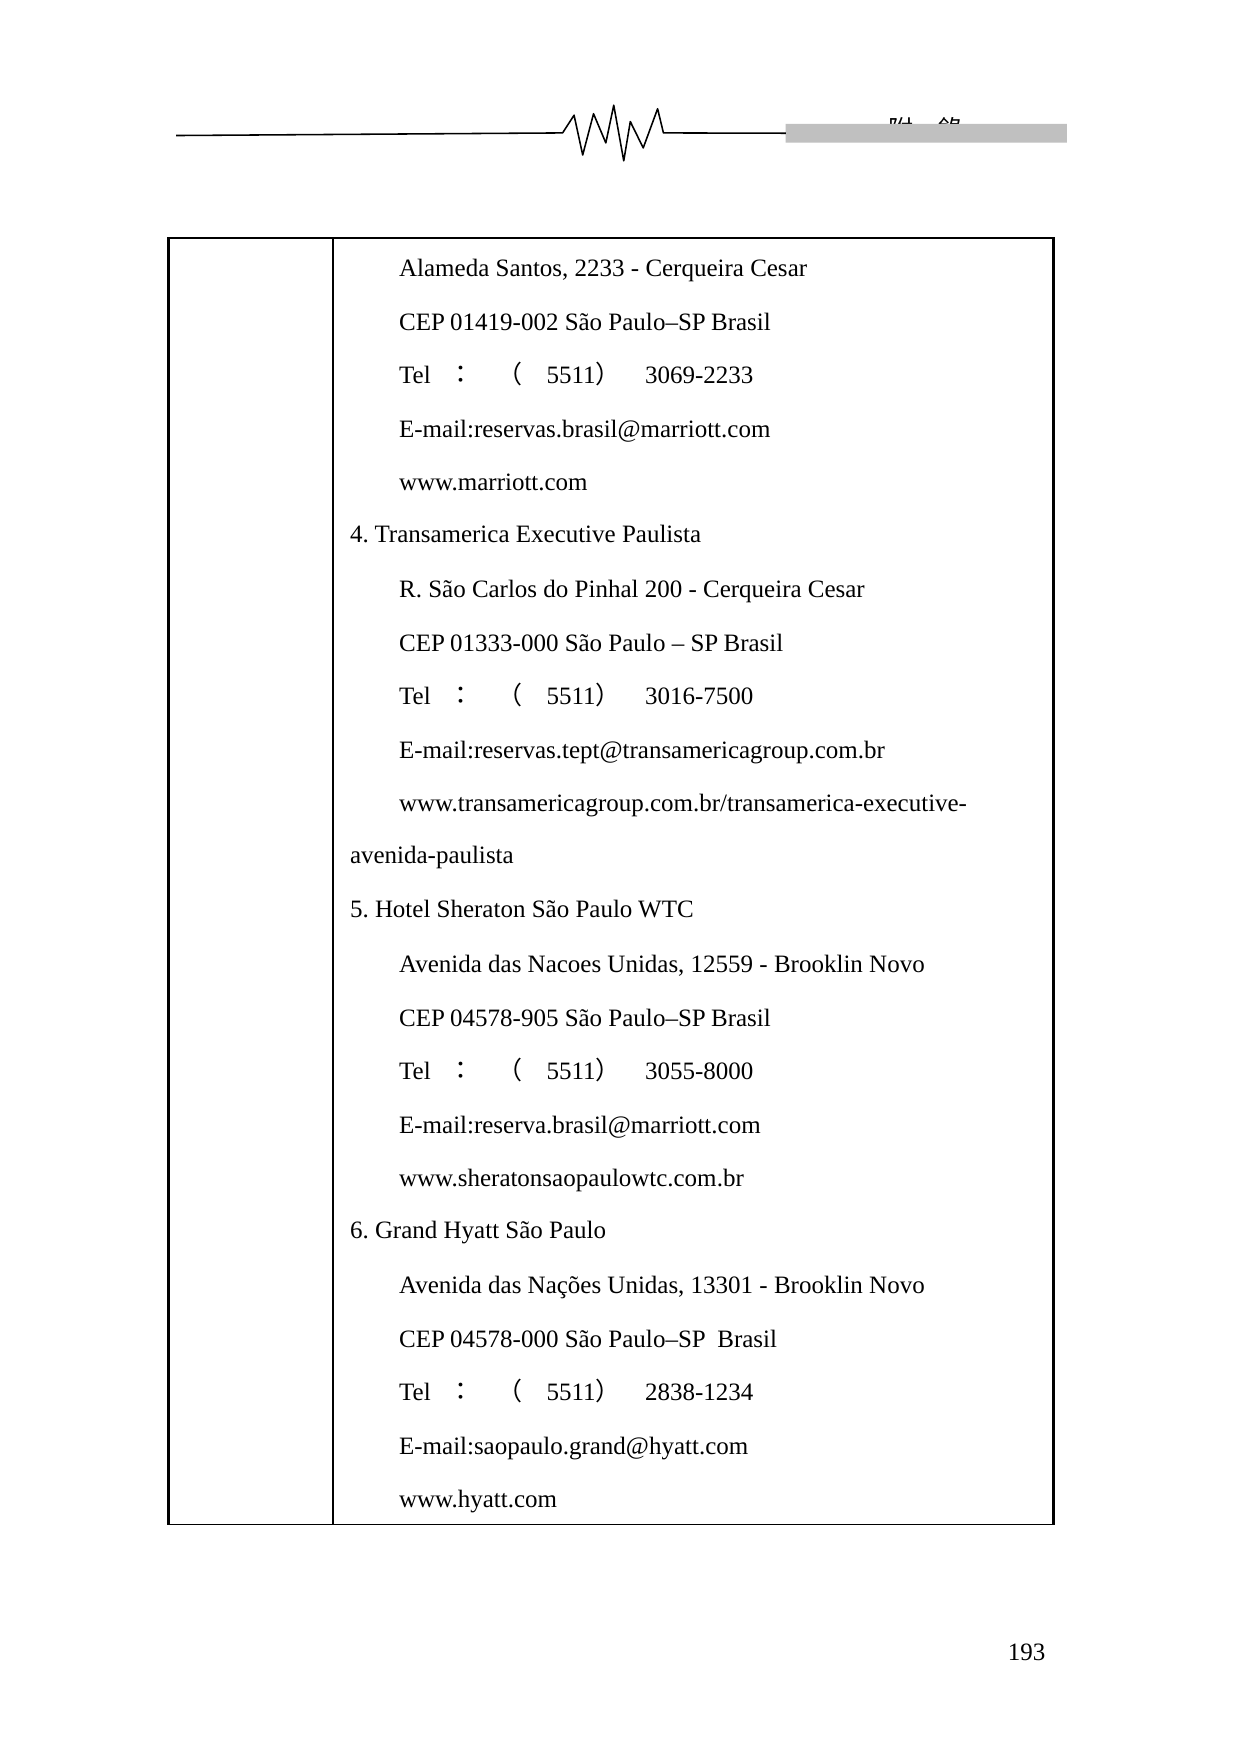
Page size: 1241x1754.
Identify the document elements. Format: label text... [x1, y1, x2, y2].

table_cell Alameda Santos, 2233 - Cerqueira Cesar CEP 01419-002 São Paulo–SP Brasil Tel：（5511）3069-2233 E-mail:reservas.brasil@marriott.com www.marriott.com 4. Transamerica Executive Paulista R. São Carlos do Pinhal 200 - Cerqueira Cesar CEP 01333-000 São Paulo – SP Brasil Tel：（5511）3016-7500 E-mail:reservas.tept@transamericagroup.com.br www.transamericagroup.com.br/transamerica-executive-avenida-paulista 5. Hotel Sheraton São Paulo WTC Avenida das Nacoes Unidas, 12559 - Brooklin Novo CEP 04578-905 São Paulo–SP Brasil Tel：（5511）3055-8000 E-mail:reserva.brasil@marriott.com www.sheratonsaopaulowtc.com.br 6. Grand Hyatt São Paulo Avenida das Nações Unidas, 13301 - Brooklin Novo CEP 04578-000 São Paulo–SP Brasil Tel：（5511）2838-1234 E-mail:saopaulo.grand@hyatt.com www.hyatt.com [334, 239, 1052, 1524]
table_cell [170, 239, 332, 1524]
